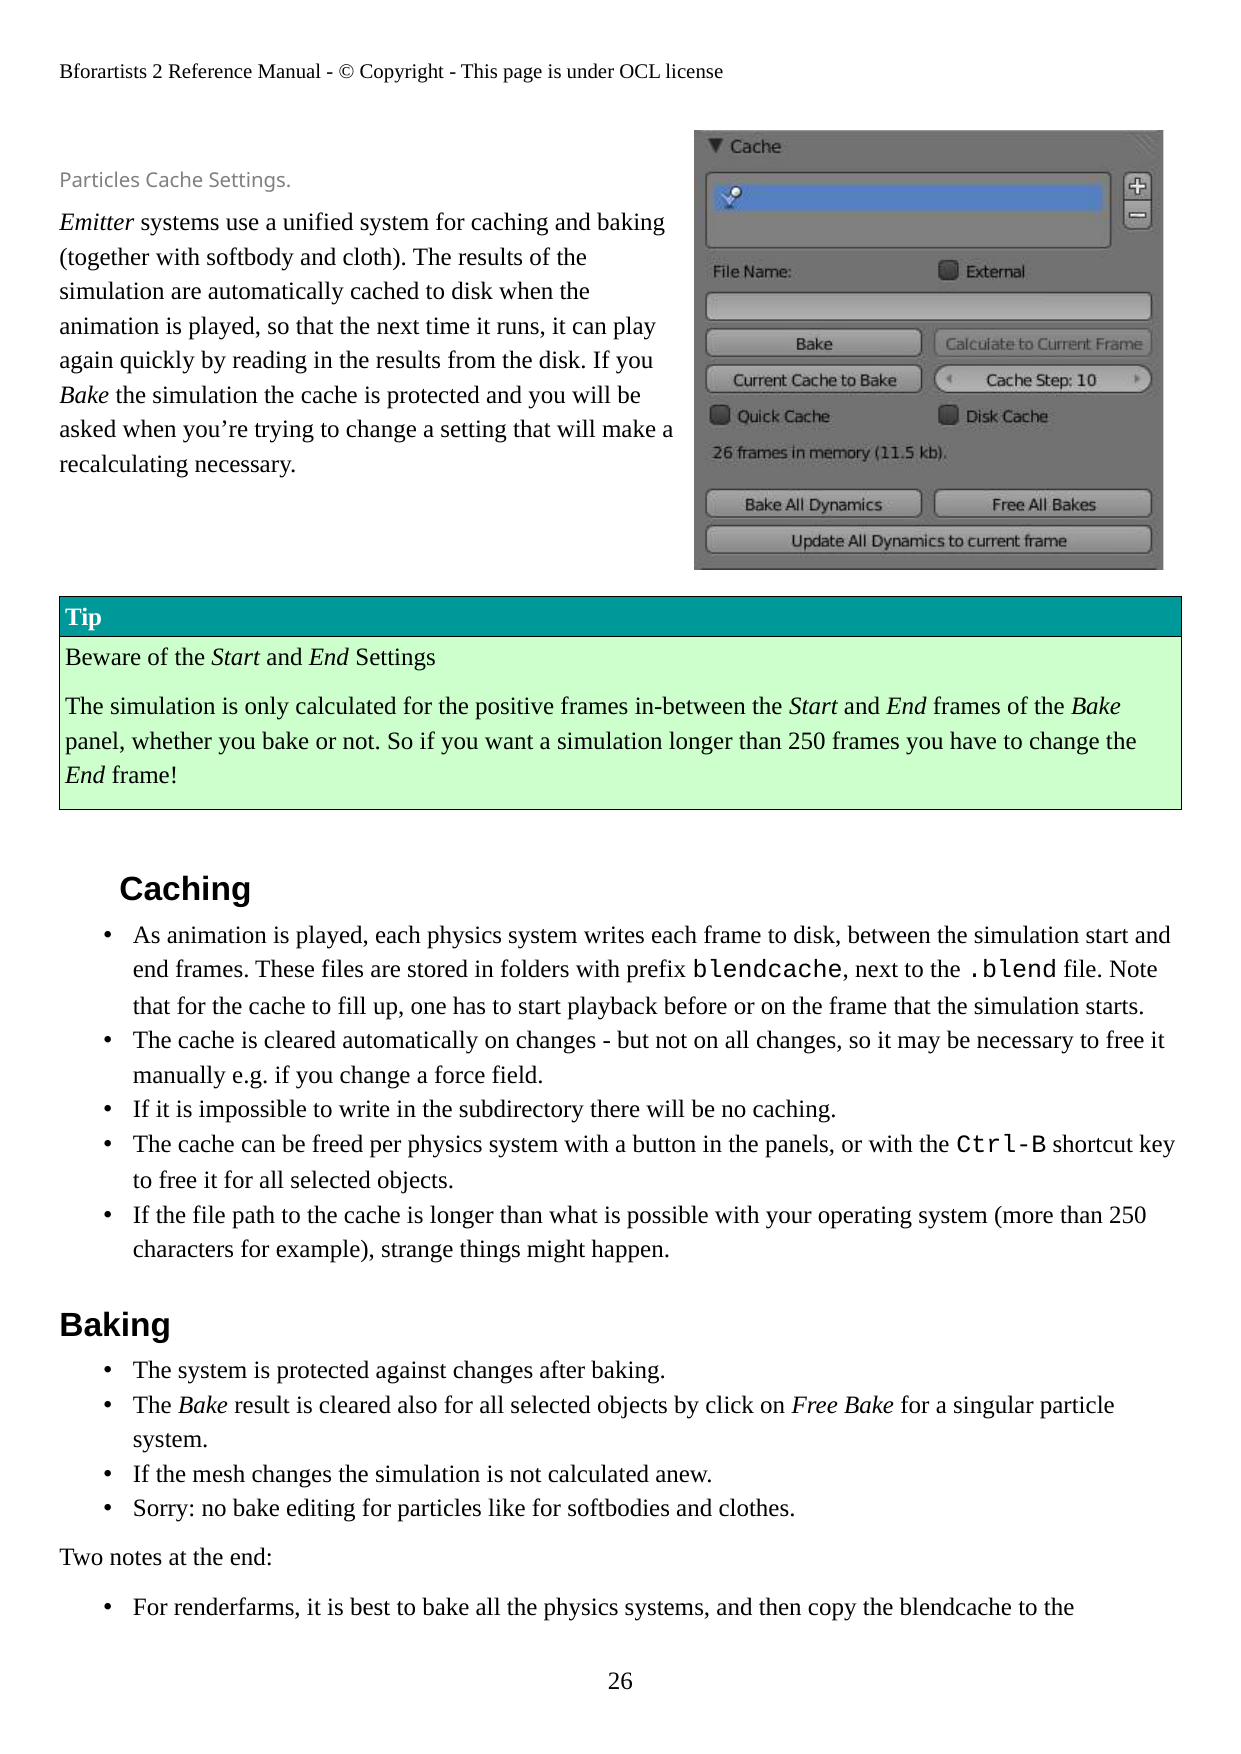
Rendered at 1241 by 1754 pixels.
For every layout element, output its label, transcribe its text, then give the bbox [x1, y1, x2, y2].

table_cell Beware of the Start and End Settings The simulation is only calculated for the positive frames in-between the Start and End frames of the Bake panel, whether you bake or not. So if you want a simulation longer than 250 frames you have to change the End frame! [60, 637, 1181, 809]
list The cache can be freed per physics system with a button in the panels, or with the Ctrl-B shortcut key to free it for all selected objects. [103, 1129, 1181, 1194]
list The Bake result is cleared also for all selected objects by click on Free Bake for a singular particle system. [103, 1390, 1181, 1453]
list Sorry: no bake editing for particles like for softbodies and clothes. [103, 1493, 1181, 1522]
list As animation is played, each physics system writes each frame to disk, between the simulation start and end frames. These files are stored in folders with prefix blendcache, next to the .blend file. Note that for the cache to fill up, one has to start playback before or on the frame that the simulation starts. [103, 920, 1181, 1020]
list If it is impossible to write in the subdirectory there will be no caching. [103, 1094, 1181, 1123]
table_header Tip [60, 597, 1181, 636]
list For renderfarms, it is best to bake all the physics systems, and then copy the blendcache to the [103, 1592, 1181, 1620]
text Two notes at the end: [59, 1542, 1181, 1571]
subtitle Baking [59, 1304, 1181, 1343]
list If the file path to the cache is longer than what is possible with your operating system (more than 250 characters for example), strange things might happen. [103, 1200, 1181, 1263]
list The cache is cleared automatically on changes - but not on all changes, so it may be necessary to free it manually e.g. if you change a force field. [103, 1026, 1181, 1089]
list The system is protected against changes after baking. [103, 1356, 1181, 1384]
text Emitter systems use a unified system for caching and baking (together with softbody and cloth). The results of the simulation are automatically cached to disk when the animation is played, so that the next time it runs, it can play again quickly by reading in the results from the disk. If you Bake the simulation the cache is protected and you will be asked when you’re trying to change a setting that will make a recalculating necessary. [59, 207, 676, 478]
picture [694, 130, 1164, 570]
text Particles Cache Settings. [59, 162, 676, 193]
list If the mesh changes the simulation is not calculated anew. [103, 1459, 1181, 1488]
subtitle Caching [59, 830, 1181, 907]
